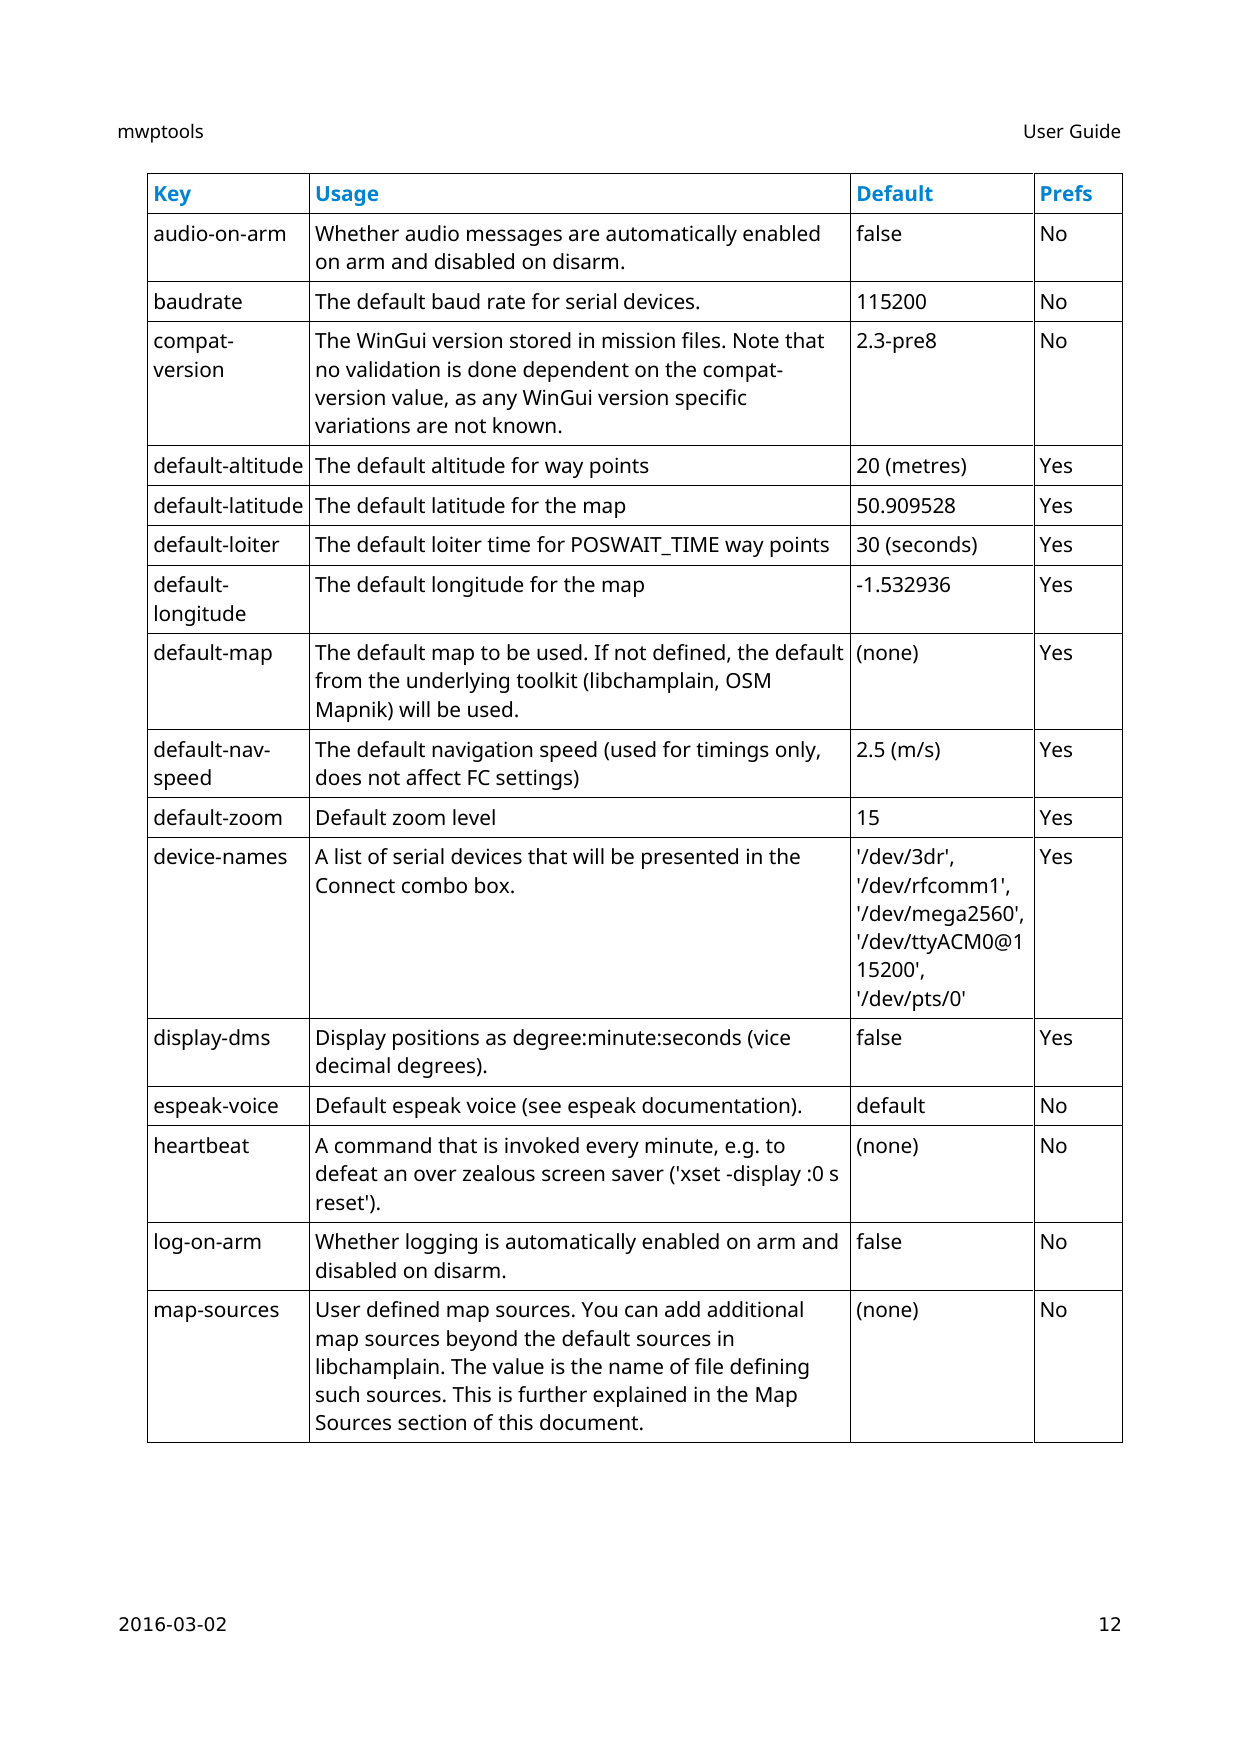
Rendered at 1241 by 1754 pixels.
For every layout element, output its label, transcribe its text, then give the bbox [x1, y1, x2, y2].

table_cell '/dev/3dr', '/dev/rfcomm1', '/dev/mega2560', '/dev/ttyACM0@115200', '/dev/pts/0' [851, 838, 1033, 1018]
table_cell No [1035, 1223, 1122, 1290]
table_cell audio-on-arm [148, 214, 309, 281]
table_cell default-altitude [148, 446, 309, 485]
table_cell espeak-voice [148, 1087, 309, 1125]
table_cell device-names [148, 838, 309, 1018]
table_cell A list of serial devices that will be presented in the Connect combo box. [310, 838, 850, 1018]
table_cell Default zoom level [310, 798, 850, 837]
table_cell map-sources [148, 1291, 309, 1442]
table_cell Yes [1035, 798, 1122, 837]
table_cell default-longitude [148, 566, 309, 633]
table_cell No [1035, 1126, 1122, 1222]
table_cell 50.909528 [851, 486, 1033, 525]
table_cell Yes [1035, 634, 1122, 729]
table_cell A command that is invoked every minute, e.g. to defeat an over zealous screen saver ('xset -display :0 s reset'). [310, 1126, 850, 1222]
table_cell Whether audio messages are automatically enabled on arm and disabled on disarm. [310, 214, 850, 281]
table_cell compat-version [148, 322, 309, 445]
table_cell 15 [851, 798, 1033, 837]
table_cell Whether logging is automatically enabled on arm and disabled on disarm. [310, 1223, 850, 1290]
table_cell The WinGui version stored in mission files. Note that no validation is done dependent on the compat-version value, as any WinGui version specific variations are not known. [310, 322, 850, 445]
table_cell The default navigation speed (used for timings only, does not affect FC settings) [310, 730, 850, 797]
table_cell -1.532936 [851, 566, 1033, 633]
table_cell The default longitude for the map [310, 566, 850, 633]
table_cell default-latitude [148, 486, 309, 525]
table_cell No [1035, 322, 1122, 445]
table_cell The default map to be used. If not defined, the default from the underlying toolkit (libchamplain, OSM Mapnik) will be used. [310, 634, 850, 729]
table_cell The default latitude for the map [310, 486, 850, 525]
table_header Key [148, 174, 309, 213]
table_cell 2.3-pre8 [851, 322, 1033, 445]
table_cell 2.5 (m/s) [851, 730, 1033, 797]
table_cell baudrate [148, 282, 309, 321]
table_cell User defined map sources. You can add additional map sources beyond the default sources in libchamplain. The value is the name of file defining such sources. This is further explained in the Map Sources section of this document. [310, 1291, 850, 1442]
table_cell (none) [851, 1126, 1033, 1222]
table_cell Yes [1035, 566, 1122, 633]
table_cell Yes [1035, 526, 1122, 565]
table_cell log-on-arm [148, 1223, 309, 1290]
table_cell Yes [1035, 730, 1122, 797]
table_cell false [851, 1019, 1033, 1086]
table_cell default-map [148, 634, 309, 729]
table_header Usage [310, 174, 850, 213]
table_cell default-zoom [148, 798, 309, 837]
table_cell The default loiter time for POSWAIT_TIME way points [310, 526, 850, 565]
table_cell No [1035, 214, 1122, 281]
table_cell heartbeat [148, 1126, 309, 1222]
table_cell (none) [851, 634, 1033, 729]
table_cell The default altitude for way points [310, 446, 850, 485]
table_cell false [851, 1223, 1033, 1290]
table_cell 115200 [851, 282, 1033, 321]
table_cell default [851, 1087, 1033, 1125]
table_cell display-dms [148, 1019, 309, 1086]
table_cell default-loiter [148, 526, 309, 565]
table_cell No [1035, 1087, 1122, 1125]
table_cell Display positions as degree:minute:seconds (vice decimal degrees). [310, 1019, 850, 1086]
table_cell No [1035, 282, 1122, 321]
table_header Default [851, 174, 1033, 213]
table_cell (none) [851, 1291, 1033, 1442]
table_cell Yes [1035, 486, 1122, 525]
table_cell Yes [1035, 838, 1122, 1018]
table_cell 30 (seconds) [851, 526, 1033, 565]
table_cell Default espeak voice (see espeak documentation). [310, 1087, 850, 1125]
table_cell false [851, 214, 1033, 281]
table_cell Yes [1035, 1019, 1122, 1086]
table_cell default-nav-speed [148, 730, 309, 797]
table_header Prefs [1035, 174, 1122, 213]
table_cell Yes [1035, 446, 1122, 485]
table_cell 20 (metres) [851, 446, 1033, 485]
table_cell No [1035, 1291, 1122, 1442]
table_cell The default baud rate for serial devices. [310, 282, 850, 321]
